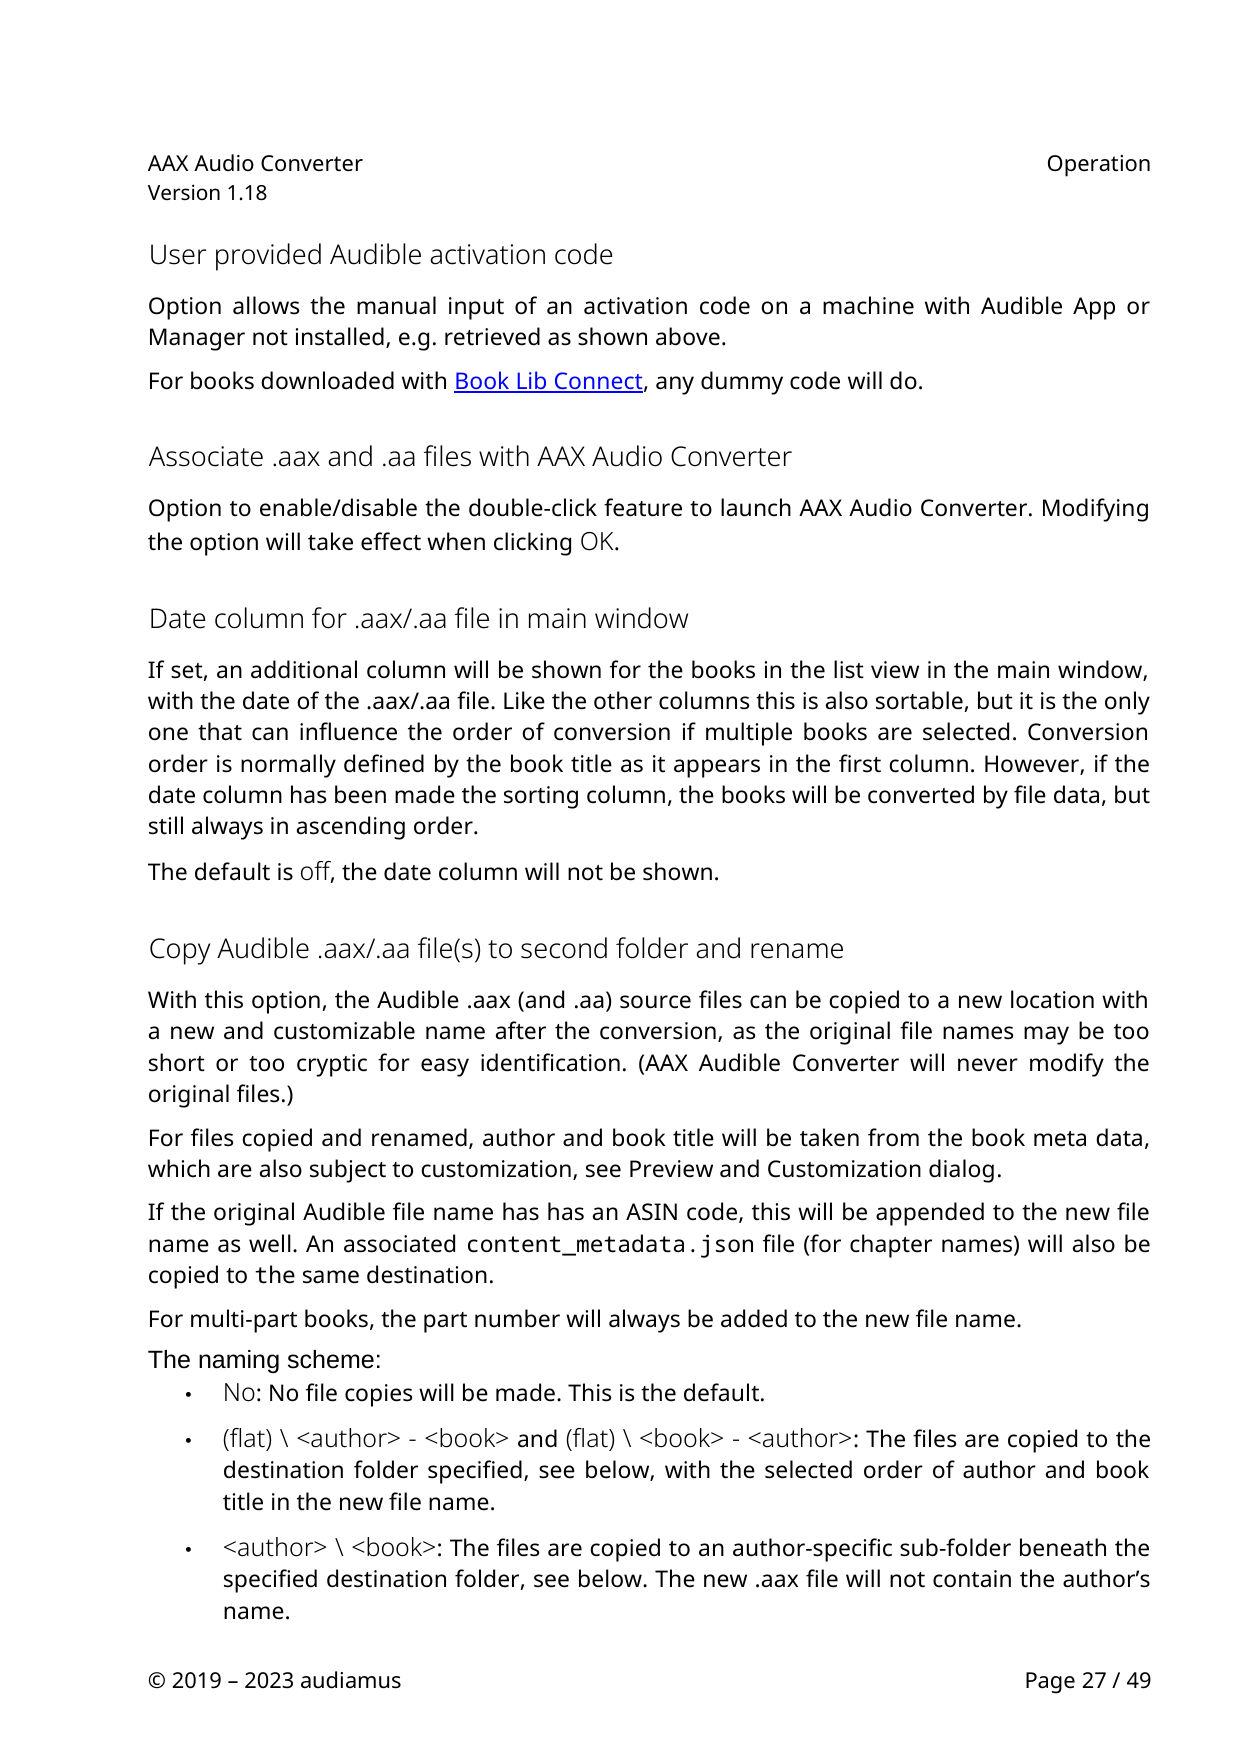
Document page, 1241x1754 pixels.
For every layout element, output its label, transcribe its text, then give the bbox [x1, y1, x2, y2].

list <author> \ <book>: The files are copied to an author-specific sub-folder beneath the specified destination folder, see below. The new .aax file will not contain the author’s name. [185, 1529, 1152, 1626]
text If set, an additional column will be shown for the books in the list view in the main window, with the date of the .aax/.aa file. Like the other columns this is also sortable, but it is the only one that can influence the order of conversion if multiple books are selected. Conversion order is normally defined by the book title as it appears in the first column. However, if the date column has been made the sorting column, the books will be converted by file data, but still always in ascending order. [148, 654, 1152, 841]
list (flat) \ <author> - <book> and (flat) \ <book> - <author>: The files are copied to the destination folder specified, see below, with the selected order of author and book title in the new file name. [185, 1421, 1152, 1517]
text The naming scheme: [148, 1346, 1152, 1374]
text The default is off, the date column will not be shown. [148, 854, 1152, 888]
text For multi-part books, the part number will always be added to the new file name. [148, 1302, 1152, 1334]
subtitle Copy Audible .aax/.aa file(s) to second folder and rename [142, 929, 1152, 966]
text Option to enable/disable the double-click feature to launch AAX Audio Converter. Modifying the option will take effect when clicking OK. [148, 492, 1152, 557]
text If the original Audible file name has has an ASIN code, this will be appended to the new file name as well. An associated content_metadata.json file (for chapter names) will also be copied to the same destination. [148, 1196, 1152, 1290]
text For books downloaded with Book Lib Connect, any dummy code will do. [148, 365, 1152, 396]
text Option allows the manual input of an activation code on a machine with Audible App or Manager not installed, e.g. retrieved as shown above. [148, 290, 1152, 352]
subtitle Associate .aax and .aa files with AAX Audio Converter [142, 438, 1152, 474]
text For files copied and renamed, author and book title will be taken from the book meta data, which are also subject to customization, see Preview and Customization dialog. [148, 1121, 1152, 1184]
subtitle User provided Audible activation code [142, 235, 1152, 272]
subtitle Date column for .aax/.aa file in main window [142, 599, 1152, 636]
text With this option, the Audible .aax (and .aa) source files can be copied to a new location with a new and customizable name after the conversion, as the original file names may be too short or too cryptic for easy identification. (AAX Audible Converter will never modify the original files.) [148, 984, 1152, 1109]
list No: No file copies will be made. This is the default. [185, 1374, 1152, 1408]
